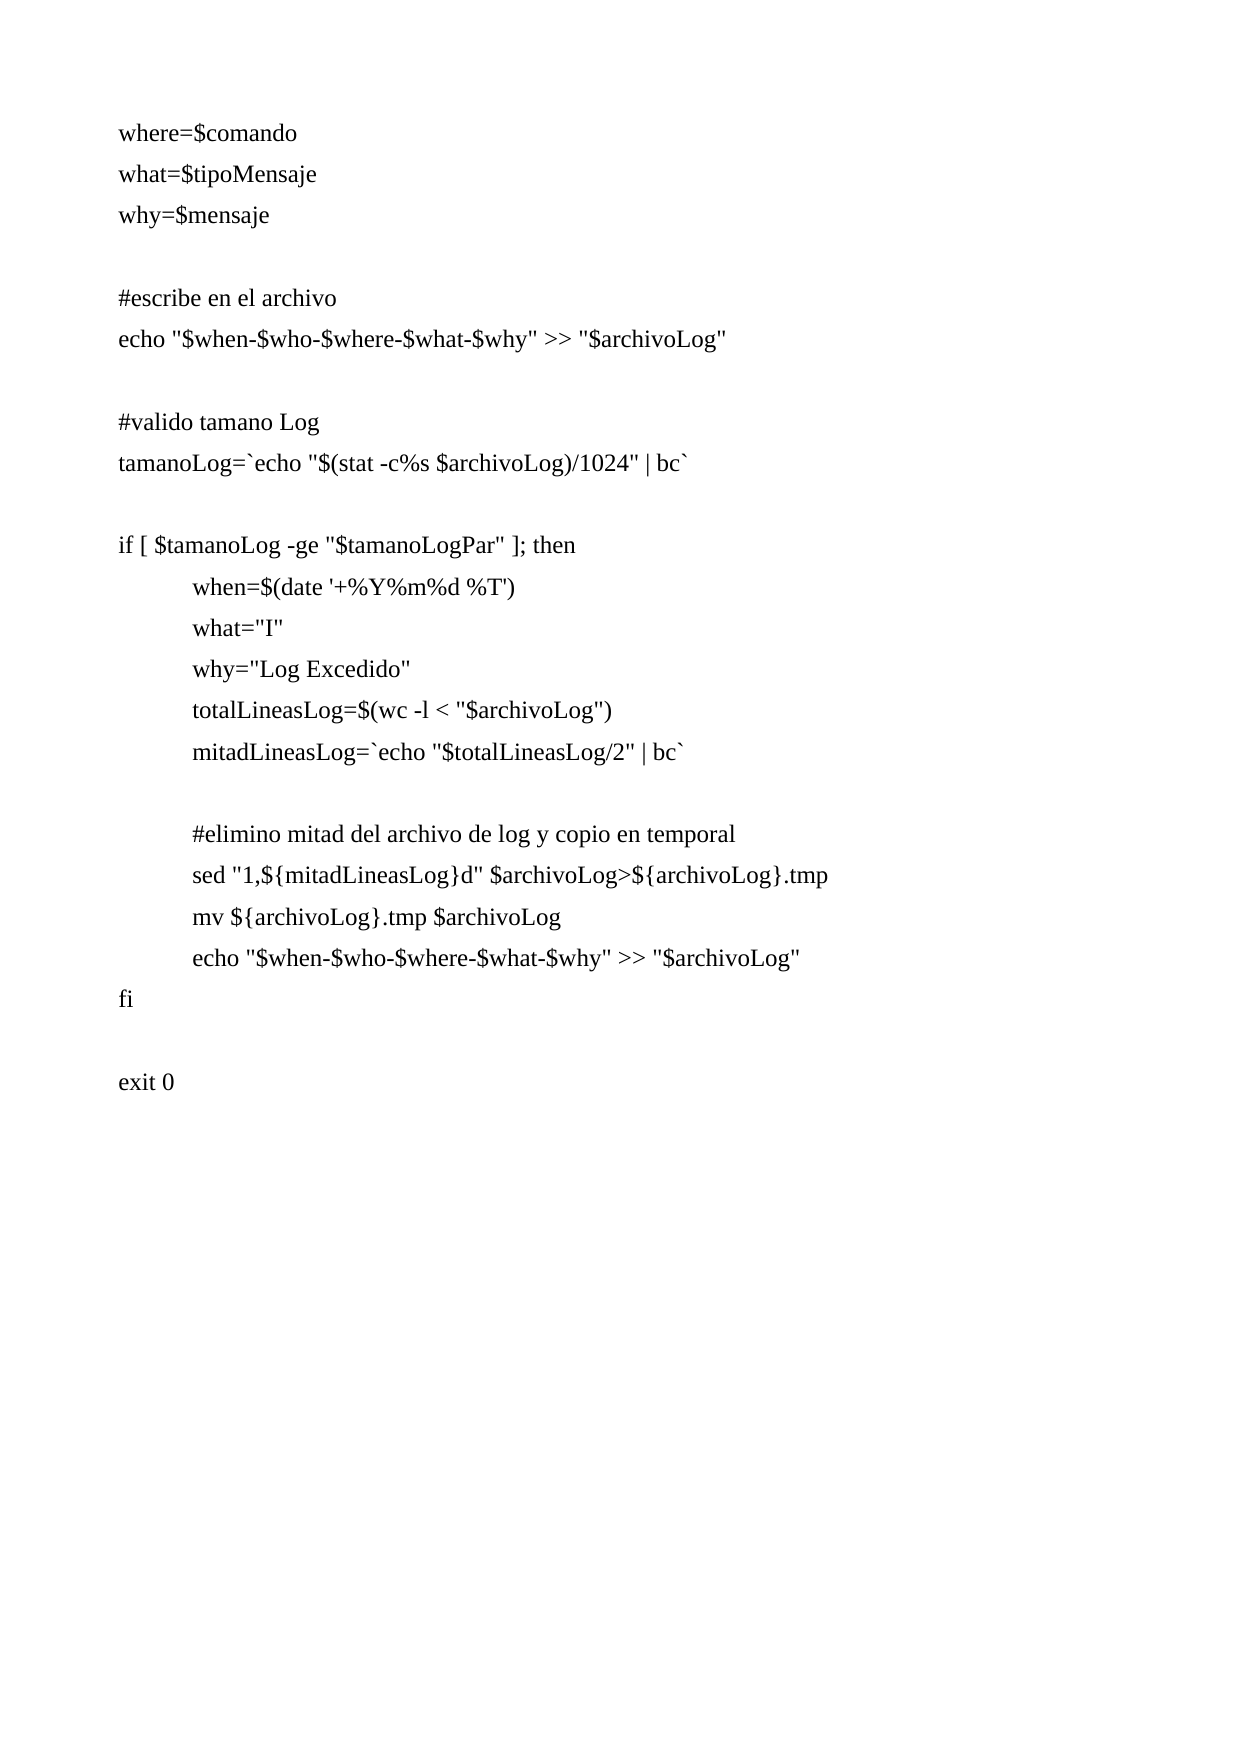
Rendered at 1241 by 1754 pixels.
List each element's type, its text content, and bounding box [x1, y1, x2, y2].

text tamanoLog=`echo "$(stat -c%s $archivoLog)/1024" | bc` [118, 448, 1122, 477]
text #valido tamano Log [118, 407, 1122, 436]
text why="Log Excedido" [118, 654, 1122, 683]
text mitadLineasLog=`echo "$totalLineasLog/2" | bc` [118, 737, 1122, 766]
text exit 0 [118, 1067, 1122, 1096]
text what=$tipoMensaje [118, 159, 1122, 188]
text echo "$when-$who-$where-$what-$why" >> "$archivoLog" [118, 943, 1122, 972]
text totalLineasLog=$(wc -l < "$archivoLog") [118, 696, 1122, 724]
text if [ $tamanoLog -ge "$tamanoLogPar" ]; then [118, 531, 1122, 559]
text where=$comando [118, 118, 1122, 147]
text #escribe en el archivo [118, 283, 1122, 312]
text #elimino mitad del archivo de log y copio en temporal [118, 819, 1122, 848]
text what="I" [118, 613, 1122, 642]
text when=$(date '+%Y%m%d %T') [118, 572, 1122, 601]
text sed "1,${mitadLineasLog}d" $archivoLog>${archivoLog}.tmp [118, 861, 1122, 889]
text mv ${archivoLog}.tmp $archivoLog [118, 902, 1122, 931]
text fi [118, 984, 1122, 1013]
text echo "$when-$who-$where-$what-$why" >> "$archivoLog" [118, 324, 1122, 353]
text why=$mensaje [118, 201, 1122, 229]
